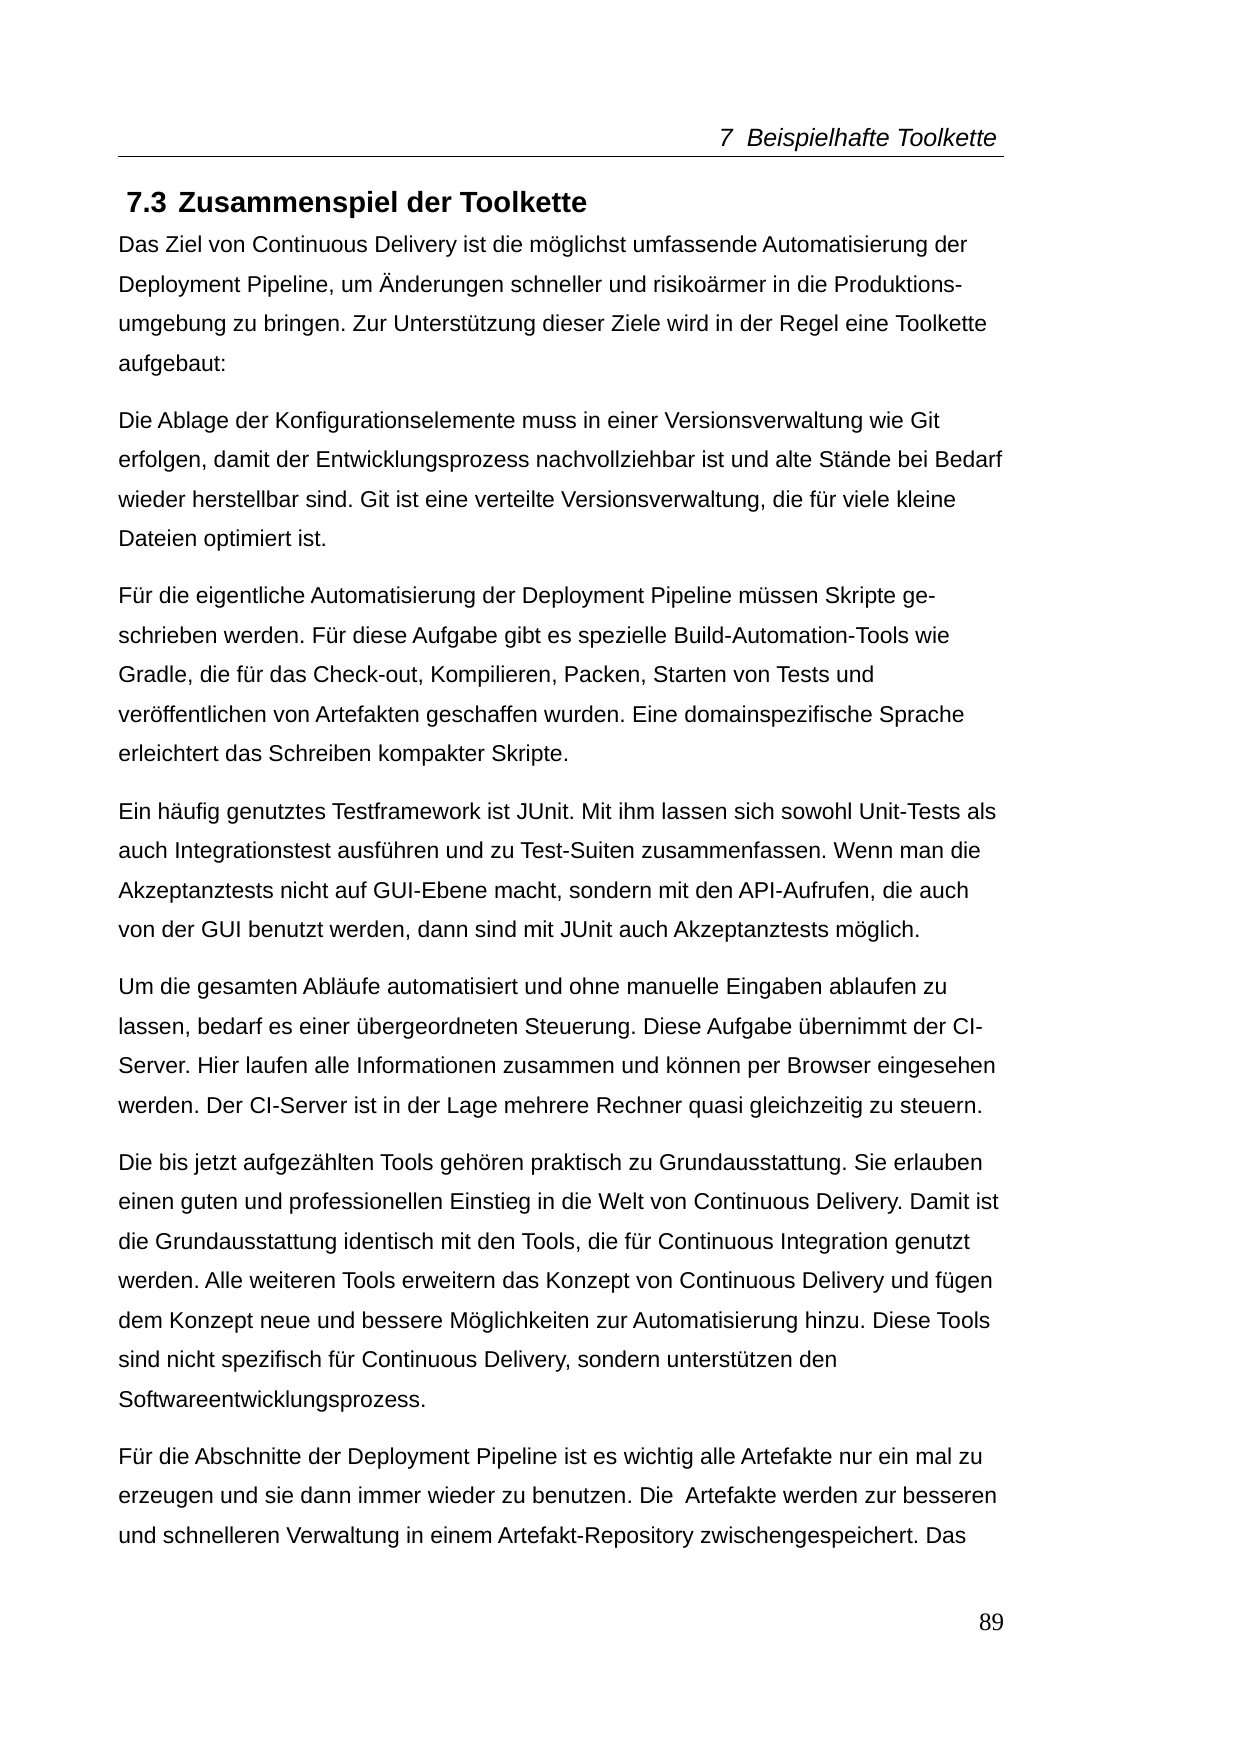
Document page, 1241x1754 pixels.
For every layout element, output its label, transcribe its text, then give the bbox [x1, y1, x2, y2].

text Für die Abschnitte der Deployment Pipeline ist es wichtig alle Artefakte nur ein mal zu erzeugen und sie dann immer wieder zu benutzen. Die Artefakte werden zur besseren und schnelleren Verwaltung in einem Artefakt-Repository zwischengespeichert. Das [118, 1443, 1004, 1548]
text Um die gesamten Abläufe automatisiert und ohne manuelle Eingaben ablaufen zu lassen, bedarf es einer übergeordneten Steuerung. Diese Aufgabe übernimmt der CI-Server. Hier laufen alle Informationen zusammen und können per Browser eingesehen werden. Der CI-Server ist in der Lage mehrere Rechner quasi gleichzeitig zu steuern. [118, 973, 1004, 1118]
subtitle Zusammenspiel der Toolkette [118, 185, 1004, 219]
text Für die eigentliche Automatisierung der Deployment Pipeline müssen Skripte ge-schrieben werden. Für diese Aufgabe gibt es spezielle Build-Automation-Tools wie Gradle, die für das Check-out, Kompilieren, Packen, Starten von Tests und veröffentlichen von Artefakten geschaffen wurden. Eine domainspezifische Sprache erleichtert das Schreiben kompakter Skripte. [118, 582, 1004, 767]
text Ein häufig genutztes Testframework ist JUnit. Mit ihm lassen sich sowohl Unit-Tests als auch Integrationstest ausführen und zu Test-Suiten zusammenfassen. Wenn man die Akzeptanztests nicht auf GUI-Ebene macht, sondern mit den API-Aufrufen, die auch von der GUI benutzt werden, dann sind mit JUnit auch Akzeptanztests möglich. [118, 798, 1004, 942]
text Die Ablage der Konfigurationselemente muss in einer Versionsverwaltung wie Git erfolgen, damit der Entwicklungsprozess nachvollziehbar ist und alte Stände bei Bedarf wieder herstellbar sind. Git ist eine verteilte Versionsverwaltung, die für viele kleine Dateien optimiert ist. [118, 407, 1004, 552]
text Das Ziel von Continuous Delivery ist die möglichst umfassende Automatisierung der Deployment Pipeline, um Änderungen schneller und risikoärmer in die Produktions-umgebung zu bringen. Zur Unterstützung dieser Ziele wird in der Regel eine Toolkette aufgebaut: [118, 231, 1004, 376]
text Die bis jetzt aufgezählten Tools gehören praktisch zu Grundausstattung. Sie erlauben einen guten und professionellen Einstieg in die Welt von Continuous Delivery. Damit ist die Grundausstattung identisch mit den Tools, die für Continuous Integration genutzt werden. Alle weiteren Tools erweitern das Konzept von Continuous Delivery und fügen dem Konzept neue und bessere Möglichkeiten zur Automatisierung hinzu. Diese Tools sind nicht spezifisch für Continuous Delivery, sondern unterstützen den Softwareentwicklungsprozess. [118, 1149, 1004, 1412]
